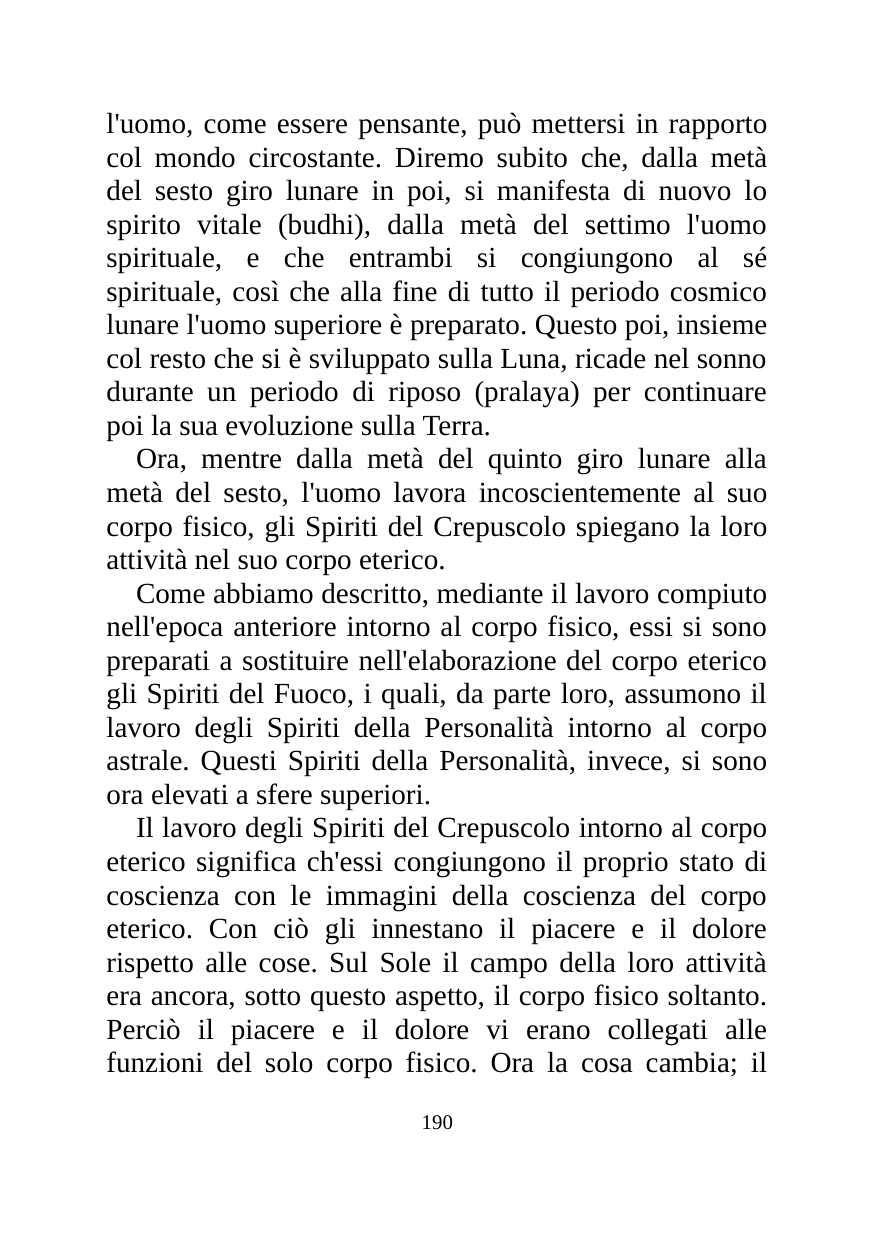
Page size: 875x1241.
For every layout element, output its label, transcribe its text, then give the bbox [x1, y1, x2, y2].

text Il lavoro degli Spiriti del Crepuscolo intorno al corpo eterico significa ch'essi congiungono il proprio stato di coscienza con le immagini della coscienza del corpo eterico. Con ciò gli innestano il piacere e il dolore rispetto alle cose. Sul Sole il campo della loro attività era ancora, sotto questo aspetto, il corpo fisico soltanto. Perciò il piacere e il dolore vi erano collegati alle funzioni del solo corpo fisico. Ora la cosa cambia; il [106, 811, 768, 1079]
text l'uomo, come essere pensante, può mettersi in rapporto col mondo circostante. Diremo subito che, dalla metà del sesto giro lunare in poi, si manifesta di nuovo lo spirito vitale (budhi), dalla metà del settimo l'uomo spirituale, e che entrambi si congiungono al sé spirituale, così che alla fine di tutto il periodo cosmico lunare l'uomo superiore è preparato. Questo poi, insieme col resto che si è sviluppato sulla Luna, ricade nel sonno durante un periodo di riposo (pralaya) per continuare poi la sua evoluzione sulla Terra. [106, 106, 768, 442]
text Come abbiamo descritto, mediante il lavoro compiuto nell'epoca anteriore intorno al corpo fisico, essi si sono preparati a sostituire nell'elaborazione del corpo eterico gli Spiriti del Fuoco, i quali, da parte loro, assumono il lavoro degli Spiriti della Personalità intorno al corpo astrale. Questi Spiriti della Personalità, invece, si sono ora elevati a sfere superiori. [106, 576, 768, 811]
text Ora, mentre dalla metà del quinto giro lunare alla metà del sesto, l'uomo lavora incoscientemente al suo corpo fisico, gli Spiriti del Crepuscolo spiegano la loro attività nel suo corpo eterico. [106, 442, 768, 576]
